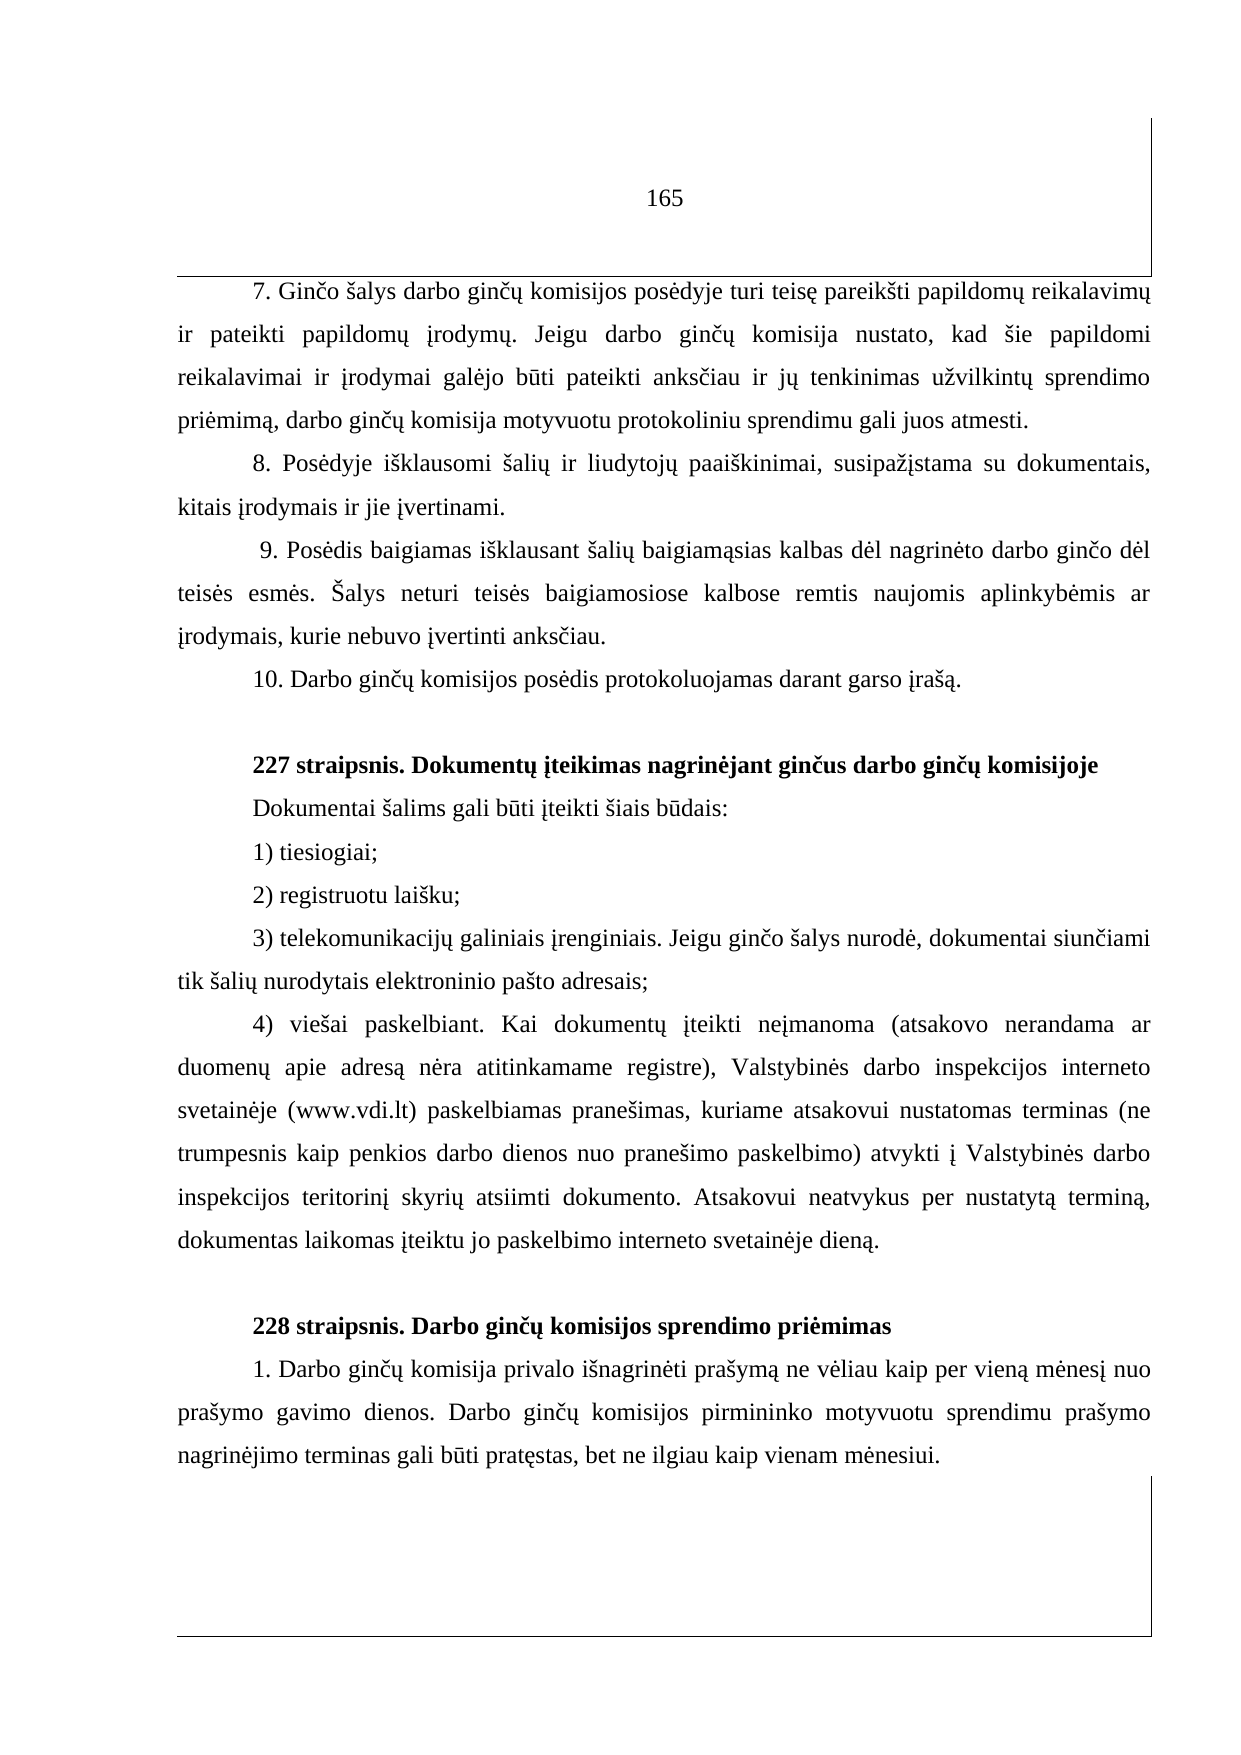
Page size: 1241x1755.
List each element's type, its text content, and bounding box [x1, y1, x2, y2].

text 10. Darbo ginčų komisijos posėdis protokoluojamas darant garso įrašą. [177, 664, 1152, 693]
text 3) telekomunikacijų galiniais įrenginiais. Jeigu ginčo šalys nurodė, dokumentai siunčiami tik šalių nurodytais elektroninio pašto adresais; [177, 923, 1152, 995]
text Dokumentai šalims gali būti įteikti šiais būdais: [177, 793, 1152, 822]
text 9. Posėdis baigiamas išklausant šalių baigiamąsias kalbas dėl nagrinėto darbo ginčo dėl teisės esmės. Šalys neturi teisės baigiamosiose kalbose remtis naujomis aplinkybėmis ar įrodymais, kurie nebuvo įvertinti anksčiau. [177, 535, 1152, 650]
subtitle 227 straipsnis. Dokumentų įteikimas nagrinėjant ginčus darbo ginčų komisijoje [177, 750, 1152, 779]
subtitle 228 straipsnis. Darbo ginčų komisijos sprendimo priėmimas [177, 1311, 1152, 1340]
text 4) viešai paskelbiant. Kai dokumentų įteikti neįmanoma (atsakovo nerandama ar duomenų apie adresą nėra atitinkamame registre), Valstybinės darbo inspekcijos interneto svetainėje (www.vdi.lt) paskelbiamas pranešimas, kuriame atsakovui nustatomas terminas (ne trumpesnis kaip penkios darbo dienos nuo pranešimo paskelbimo) atvykti į Valstybinės darbo inspekcijos teritorinį skyrių atsiimti dokumento. Atsakovui neatvykus per nustatytą terminą, dokumentas laikomas įteiktu jo paskelbimo interneto svetainėje dieną. [177, 1009, 1152, 1253]
text 8. Posėdyje išklausomi šalių ir liudytojų paaiškinimai, susipažįstama su dokumentais, kitais įrodymais ir jie įvertinami. [177, 448, 1152, 520]
text 1. Darbo ginčų komisija privalo išnagrinėti prašymą ne vėliau kaip per vieną mėnesį nuo prašymo gavimo dienos. Darbo ginčų komisijos pirmininko motyvuotu sprendimu prašymo nagrinėjimo terminas gali būti pratęstas, bet ne ilgiau kaip vienam mėnesiui. [177, 1354, 1152, 1469]
text 2) registruotu laišku; [177, 880, 1152, 908]
text 1) tiesiogiai; [177, 837, 1152, 865]
text 7. Ginčo šalys darbo ginčų komisijos posėdyje turi teisę pareikšti papildomų reikalavimų ir pateikti papildomų įrodymų. Jeigu darbo ginčų komisija nustato, kad šie papildomi reikalavimai ir įrodymai galėjo būti pateikti anksčiau ir jų tenkinimas užvilkintų sprendimo priėmimą, darbo ginčų komisija motyvuotu protokoliniu sprendimu gali juos atmesti. [177, 276, 1152, 434]
